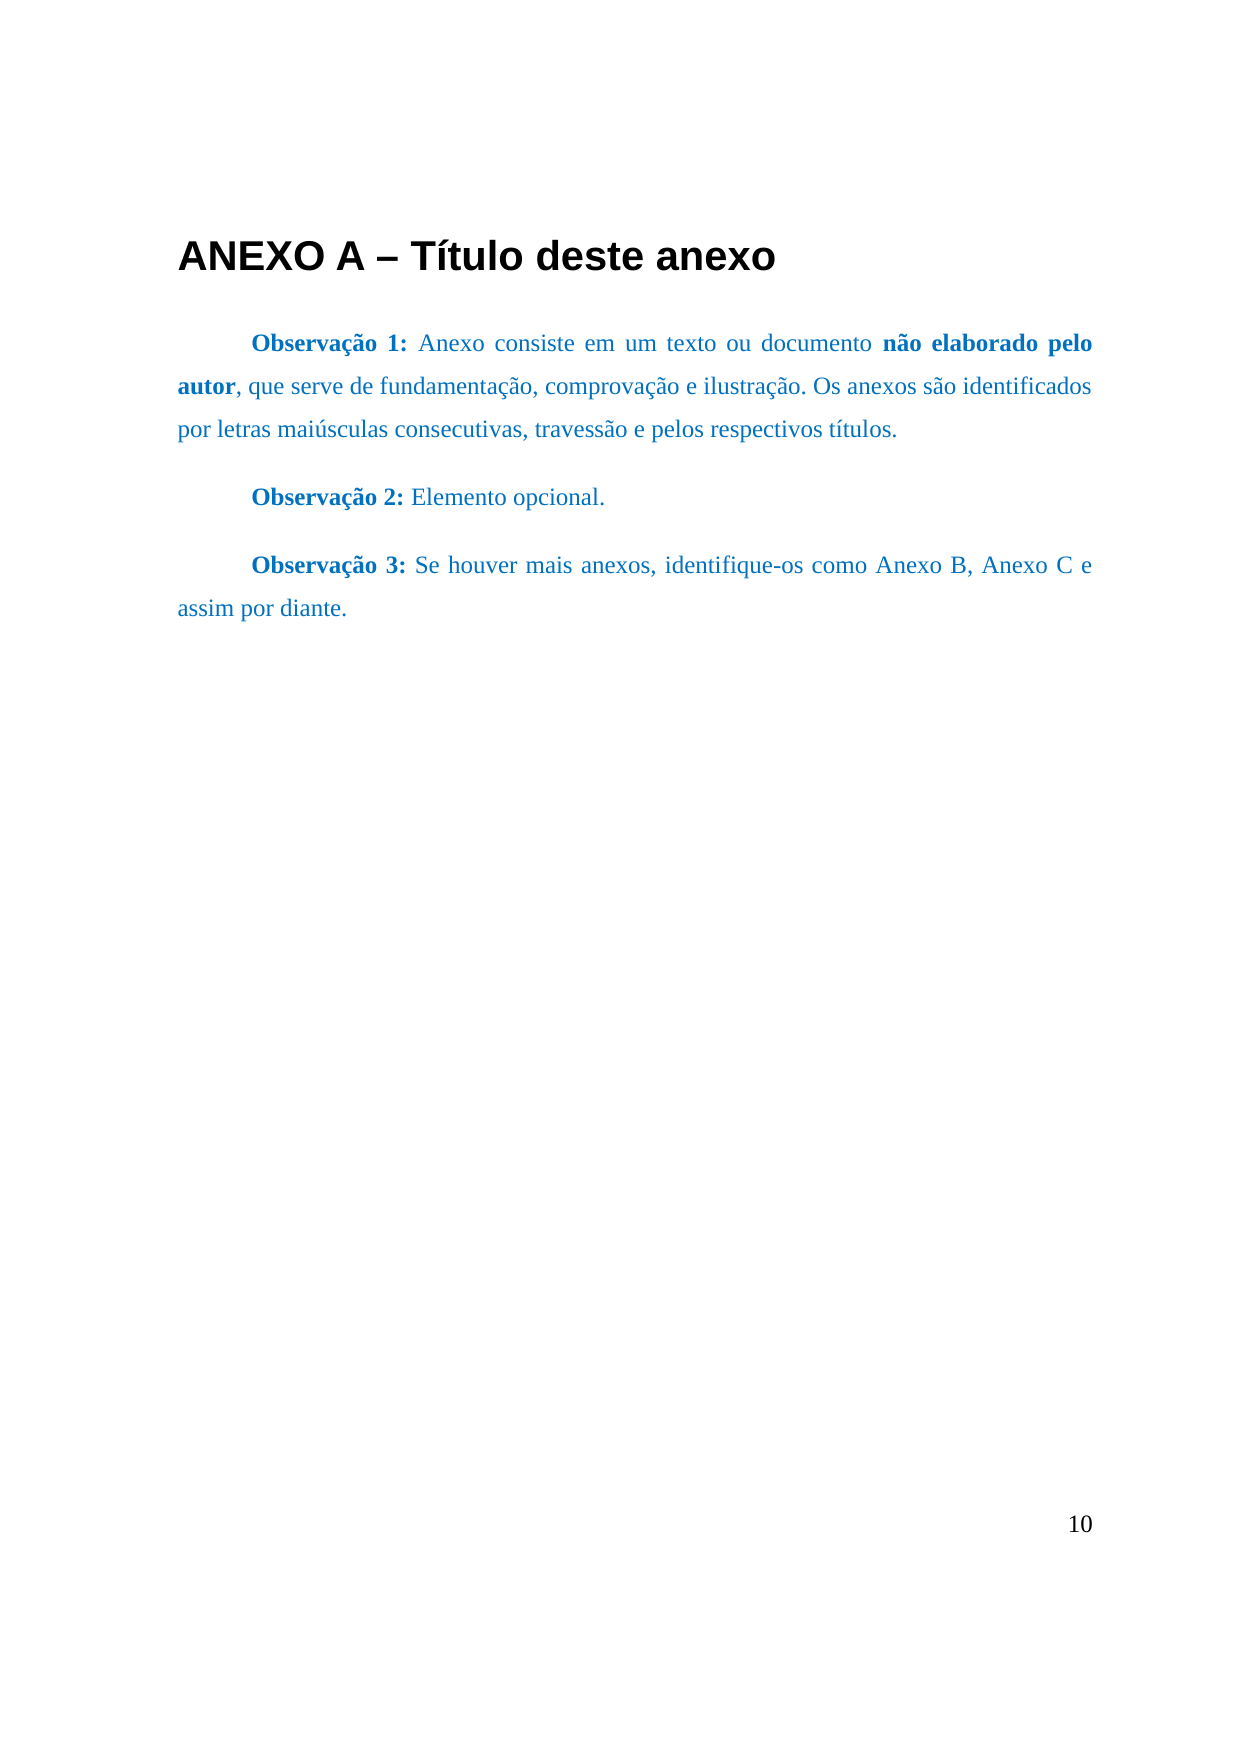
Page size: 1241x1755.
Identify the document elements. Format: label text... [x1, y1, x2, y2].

subtitle ANEXO A – Título deste anexo [177, 231, 1093, 279]
text Observação 1: Anexo consiste em um texto ou documento não elaborado pelo autor, que serve de fundamentação, comprovação e ilustração. Os anexos são identificados por letras maiúsculas consecutivas, travessão e pelos respectivos títulos. [177, 328, 1093, 443]
text Observação 2: Elemento opcional. [177, 482, 1093, 511]
text Observação 3: Se houver mais anexos, identifique-os como Anexo B, Anexo C e assim por diante. [177, 550, 1093, 622]
